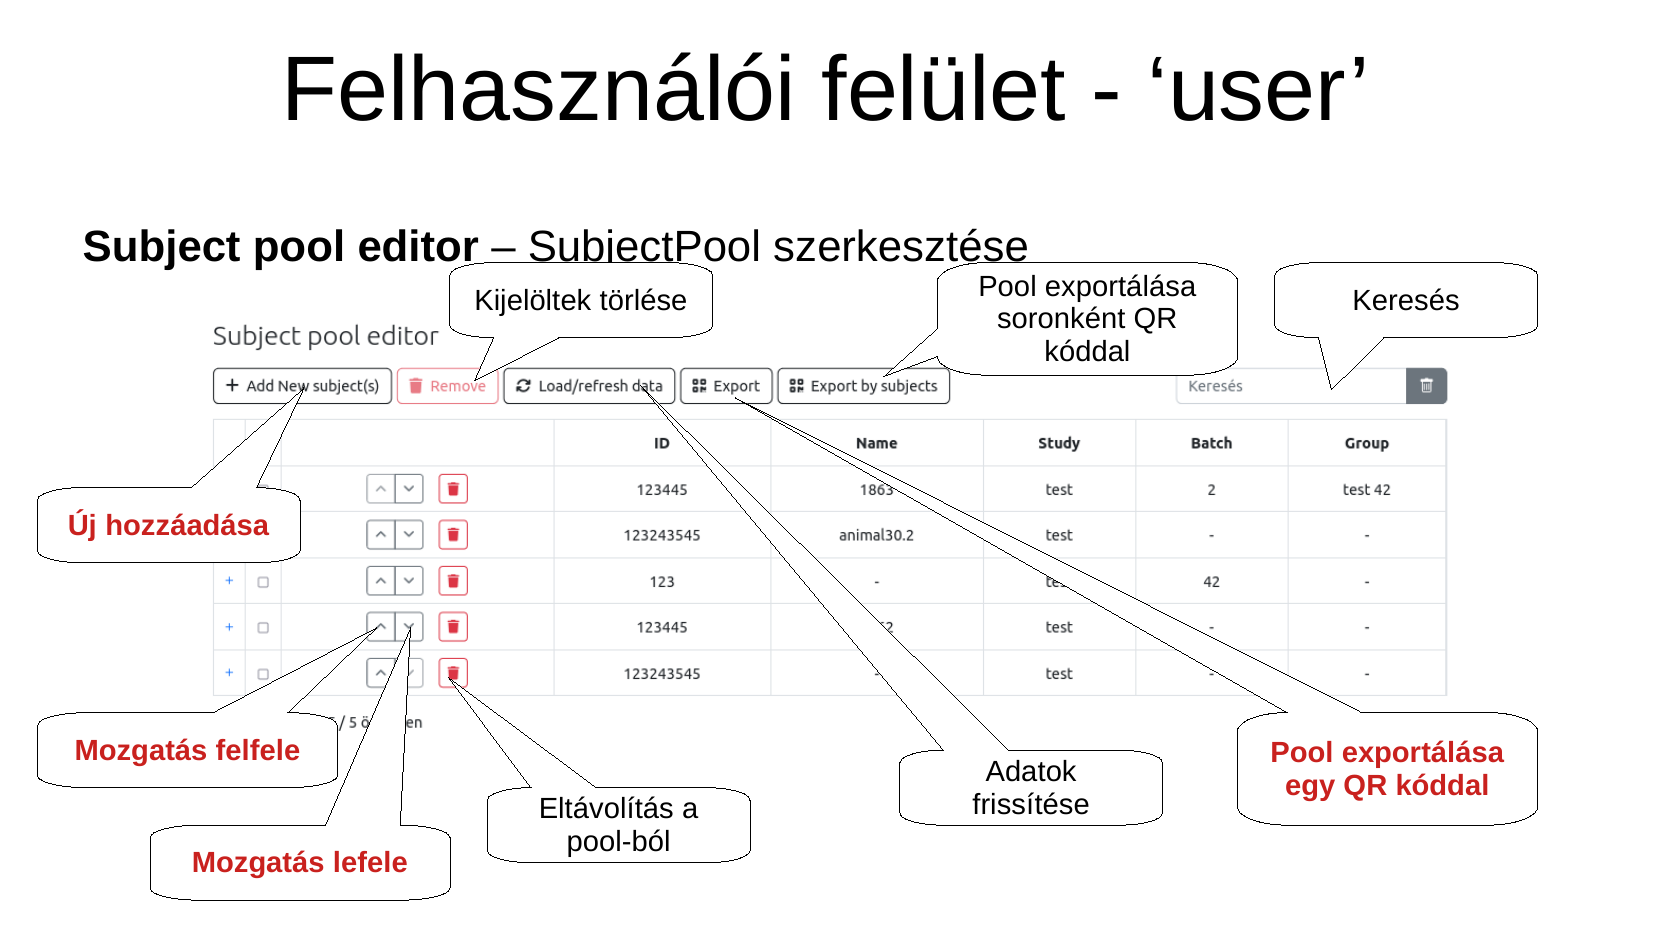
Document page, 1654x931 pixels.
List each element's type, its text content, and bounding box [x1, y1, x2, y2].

text_box Adatok frissítése [640, 385, 1163, 826]
text_box Mozgatás felfele [37, 627, 377, 788]
text_box Mozgatás lefele [150, 627, 451, 901]
text_box Eltávolítás a pool-ból [448, 677, 751, 863]
title Felhasználói felület - ‘user’ [82, 37, 1571, 193]
picture [195, 311, 1459, 751]
text_box Új hozzáadása [37, 387, 304, 563]
list Subject pool editor – SubjectPool szerkesztése [82, 217, 1571, 301]
text_box Keresés [1274, 262, 1538, 390]
text_box Pool exportálása egy QR kóddal [735, 397, 1538, 826]
text_box Pool exportálása soronként QR kóddal [883, 262, 1238, 377]
text_box Kijelöltek törlése [449, 262, 713, 381]
